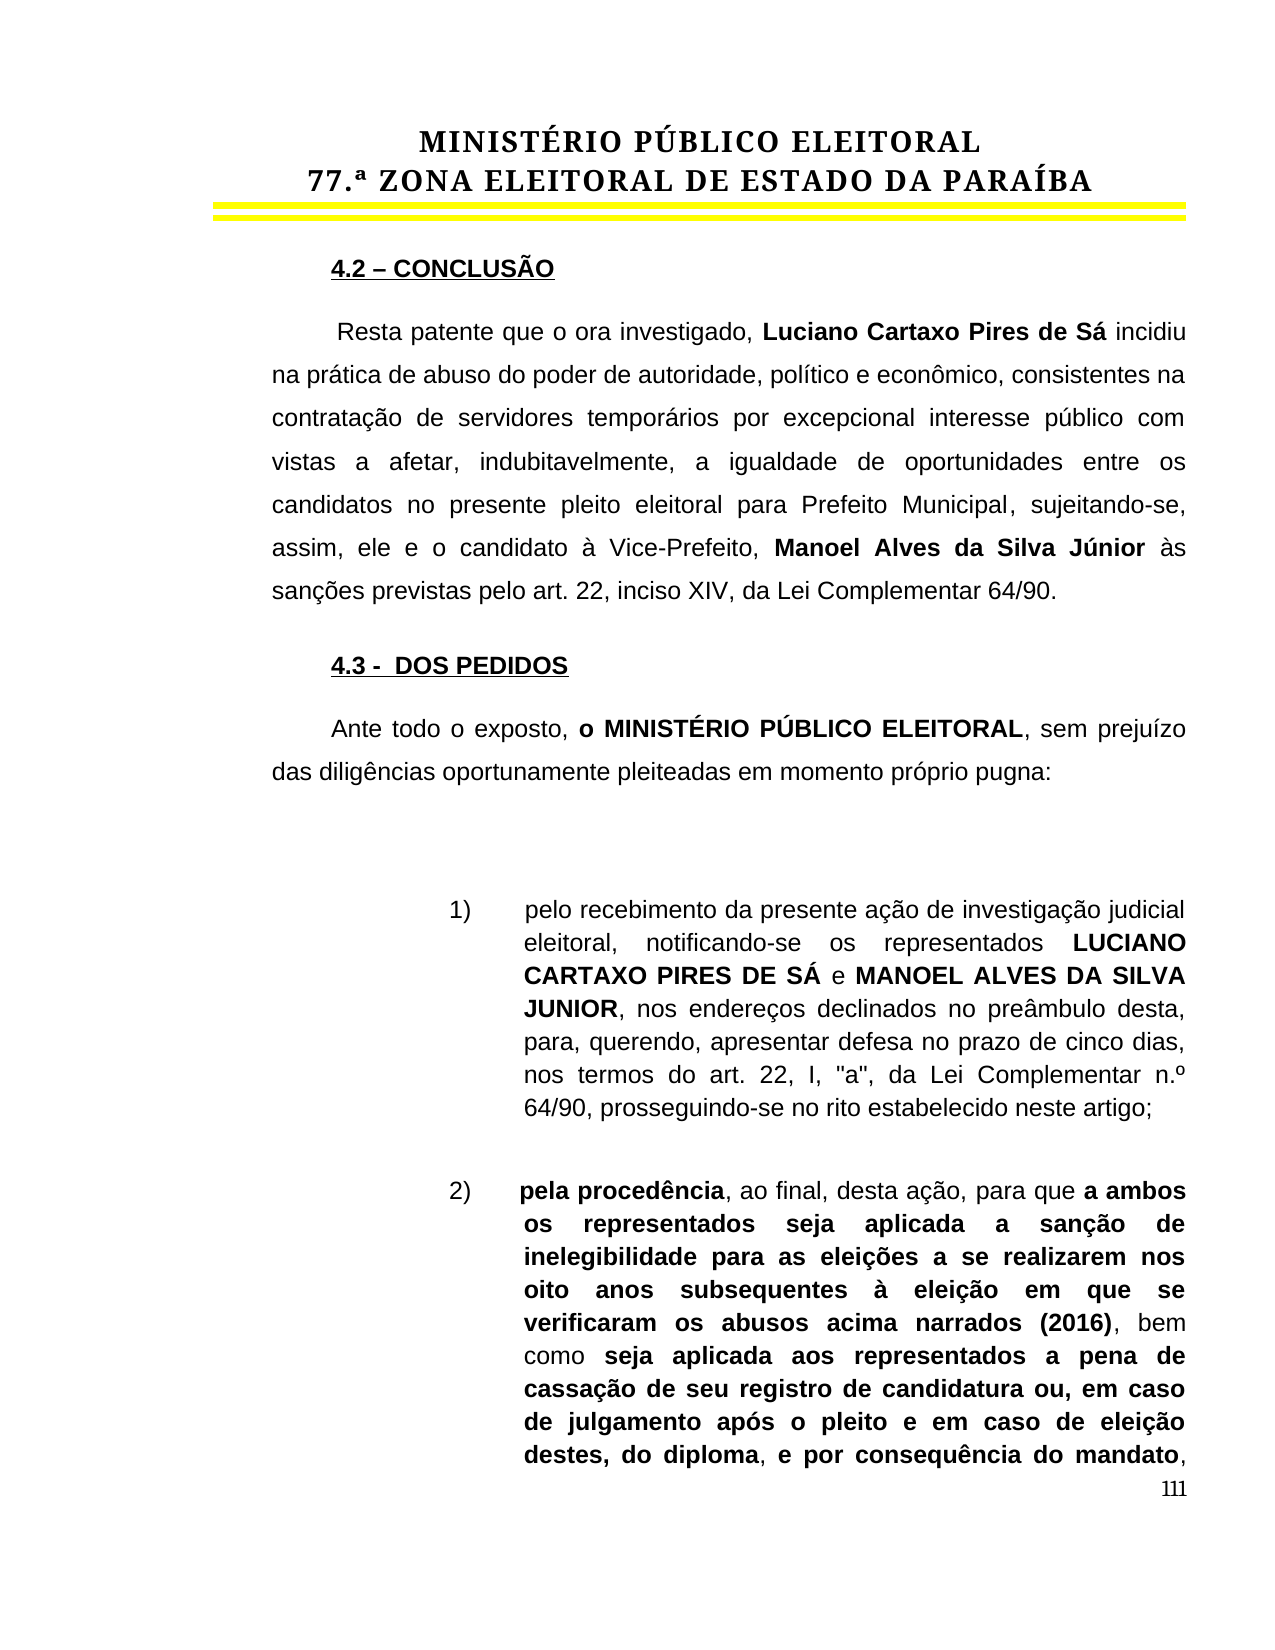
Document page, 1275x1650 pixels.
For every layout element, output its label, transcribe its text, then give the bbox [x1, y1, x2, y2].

list pelo recebimento da presente ação de investigação judicial eleitoral, notificando-se os representados LUCIANO CARTAXO PIRES DE SÁ e MANOEL ALVES DA SILVA JUNIOR, nos endereços declinados no preâmbulo desta, para, querendo, apresentar defesa no prazo de cinco dias, nos termos do art. 22, I, "a", da Lei Complementar n.º 64/90, prosseguindo-se no rito estabelecido neste artigo; [449, 895, 1186, 1122]
text 4.2 – CONCLUSÃO [213, 254, 1186, 283]
text Resta patente que o ora investigado, Luciano Cartaxo Pires de Sá incidiu na prática de abuso do poder de autoridade, político e econômico, consistentes na contratação de servidores temporários por excepcional interesse público com vistas a afetar, indubitavelmente, a igualdade de oportunidades entre os candidatos no presente pleito eleitoral para Prefeito Municipal, sujeitando-se, assim, ele e o candidato à Vice-Prefeito, Manoel Alves da Silva Júnior às sanções previstas pelo art. 22, inciso XIV, da Lei Complementar 64/90. [272, 317, 1186, 605]
text 4.3 - DOS PEDIDOS [272, 651, 1186, 679]
text Ante todo o exposto, o MINISTÉRIO PÚBLICO ELEITORAL, sem prejuízo das diligências oportunamente pleiteadas em momento próprio pugna: [272, 714, 1186, 786]
list pela procedência, ao final, desta ação, para que a ambos os representados seja aplicada a sanção de inelegibilidade para as eleições a se realizarem nos oito anos subsequentes à eleição em que se verificaram os abusos acima narrados (2016), bem como seja aplicada aos representados a pena de cassação de seu registro de candidatura ou, em caso de julgamento após o pleito e em caso de eleição destes, do diploma, e por consequência do mandato, [449, 1176, 1186, 1469]
